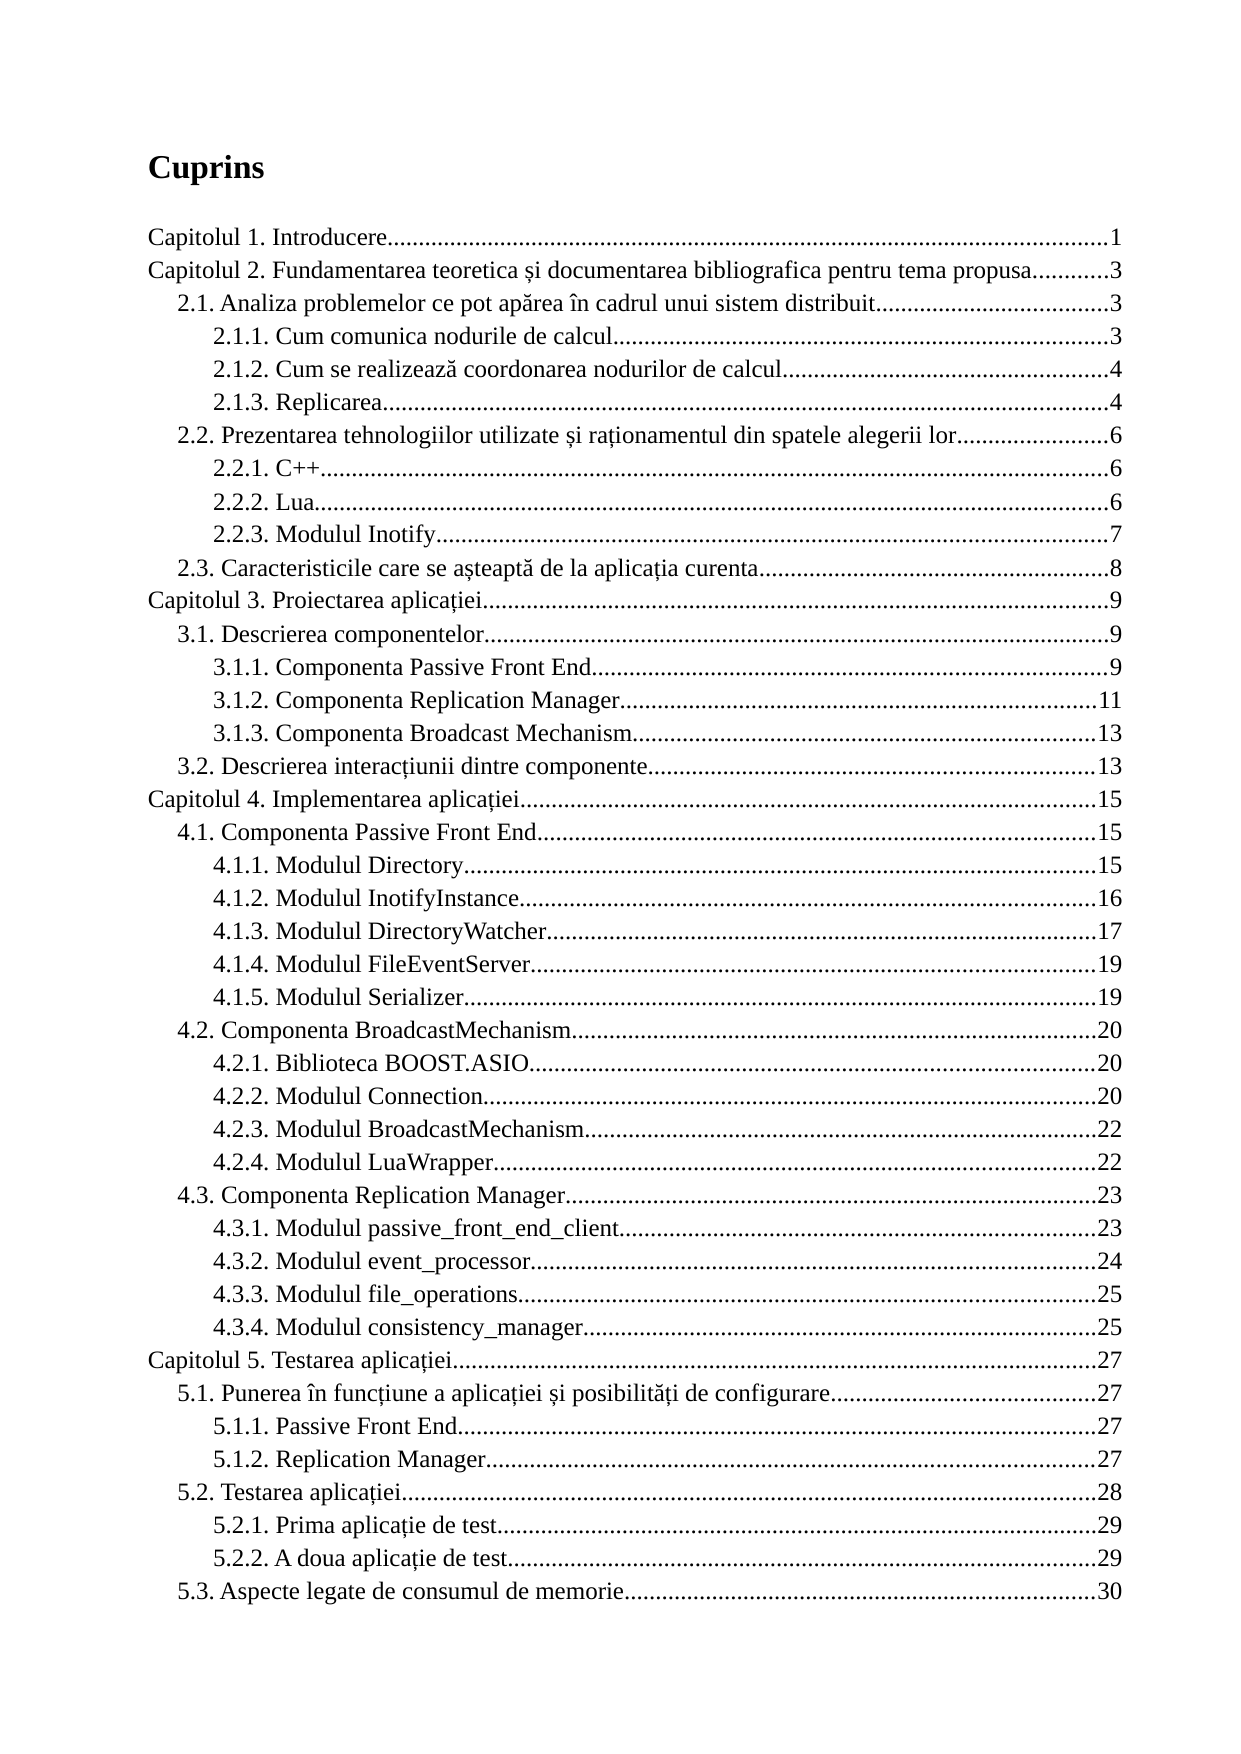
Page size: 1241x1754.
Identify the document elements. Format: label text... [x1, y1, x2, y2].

text 4.2.3. Modulul BroadcastMechanism 22 [207, 1114, 1122, 1143]
text 2.2.1. C++ 6 [207, 453, 1122, 482]
text 3.2. Descrierea interacțiunii dintre componente 13 [177, 751, 1122, 779]
text 4.1.5. Modulul Serializer 19 [207, 982, 1122, 1011]
text Capitolul 5. Testarea aplicației 27 [148, 1345, 1122, 1374]
text 5.1.2. Replication Manager 27 [207, 1444, 1122, 1473]
text 2.1.2. Cum se realizează coordonarea nodurilor de calcul. 4 [207, 354, 1122, 383]
text 5.2.2. A doua aplicație de test 29 [207, 1543, 1122, 1572]
text 4.1.2. Modulul InotifyInstance 16 [207, 883, 1122, 912]
text 5.1. Punerea în funcțiune a aplicației și posibilități de configurare 27 [177, 1378, 1122, 1407]
text 2.1. Analiza problemelor ce pot apărea în cadrul unui sistem distribuit 3 [177, 288, 1122, 317]
text 2.1.1. Cum comunica nodurile de calcul. 3 [207, 321, 1122, 350]
text 4.2. Componenta BroadcastMechanism 20 [177, 1015, 1122, 1044]
text 5.3. Aspecte legate de consumul de memorie 30 [177, 1576, 1122, 1605]
text 3.1. Descrierea componentelor 9 [177, 619, 1122, 647]
text 4.3. Componenta Replication Manager 23 [177, 1180, 1122, 1209]
text 2.3. Caracteristicile care se așteaptă de la aplicația curenta 8 [177, 553, 1122, 581]
text Capitolul 1. Introducere 1 [148, 222, 1122, 251]
text 4.3.4. Modulul consistency_manager 25 [207, 1312, 1122, 1341]
text 4.1.4. Modulul FileEventServer 19 [207, 949, 1122, 978]
text Capitolul 3. Proiectarea aplicației 9 [148, 586, 1122, 614]
text 4.1.1. Modulul Directory 15 [207, 850, 1122, 878]
text 5.2.1. Prima aplicație de test 29 [207, 1510, 1122, 1539]
text 4.1. Componenta Passive Front End 15 [177, 817, 1122, 846]
text 3.1.3. Componenta Broadcast Mechanism 13 [207, 718, 1122, 746]
text 3.1.2. Componenta Replication Manager 11 [207, 685, 1122, 713]
text Capitolul 4. Implementarea aplicației 15 [148, 784, 1122, 812]
text 3.1.1. Componenta Passive Front End 9 [207, 652, 1122, 680]
subtitle Cuprins [148, 147, 1122, 185]
text 2.2. Prezentarea tehnologiilor utilizate și raționamentul din spatele alegerii lor 6 [177, 421, 1122, 449]
text 2.1.3. Replicarea 4 [207, 387, 1122, 416]
text 4.1.3. Modulul DirectoryWatcher 17 [207, 916, 1122, 944]
text 4.3.3. Modulul file_operations 25 [207, 1279, 1122, 1308]
text 5.2. Testarea aplicației 28 [177, 1477, 1122, 1506]
text 4.3.2. Modulul event_processor 24 [207, 1246, 1122, 1275]
text 5.1.1. Passive Front End 27 [207, 1411, 1122, 1440]
text 4.2.1. Biblioteca BOOST.ASIO 20 [207, 1048, 1122, 1077]
text 4.3.1. Modulul passive_front_end_client 23 [207, 1213, 1122, 1242]
text 4.2.2. Modulul Connection 20 [207, 1081, 1122, 1110]
text Capitolul 2. Fundamentarea teoretica și documentarea bibliografica pentru tema propusa. 3 [148, 255, 1122, 284]
text 2.2.3. Modulul Inotify 7 [207, 519, 1122, 548]
text 4.2.4. Modulul LuaWrapper 22 [207, 1147, 1122, 1176]
text 2.2.2. Lua 6 [207, 487, 1122, 515]
